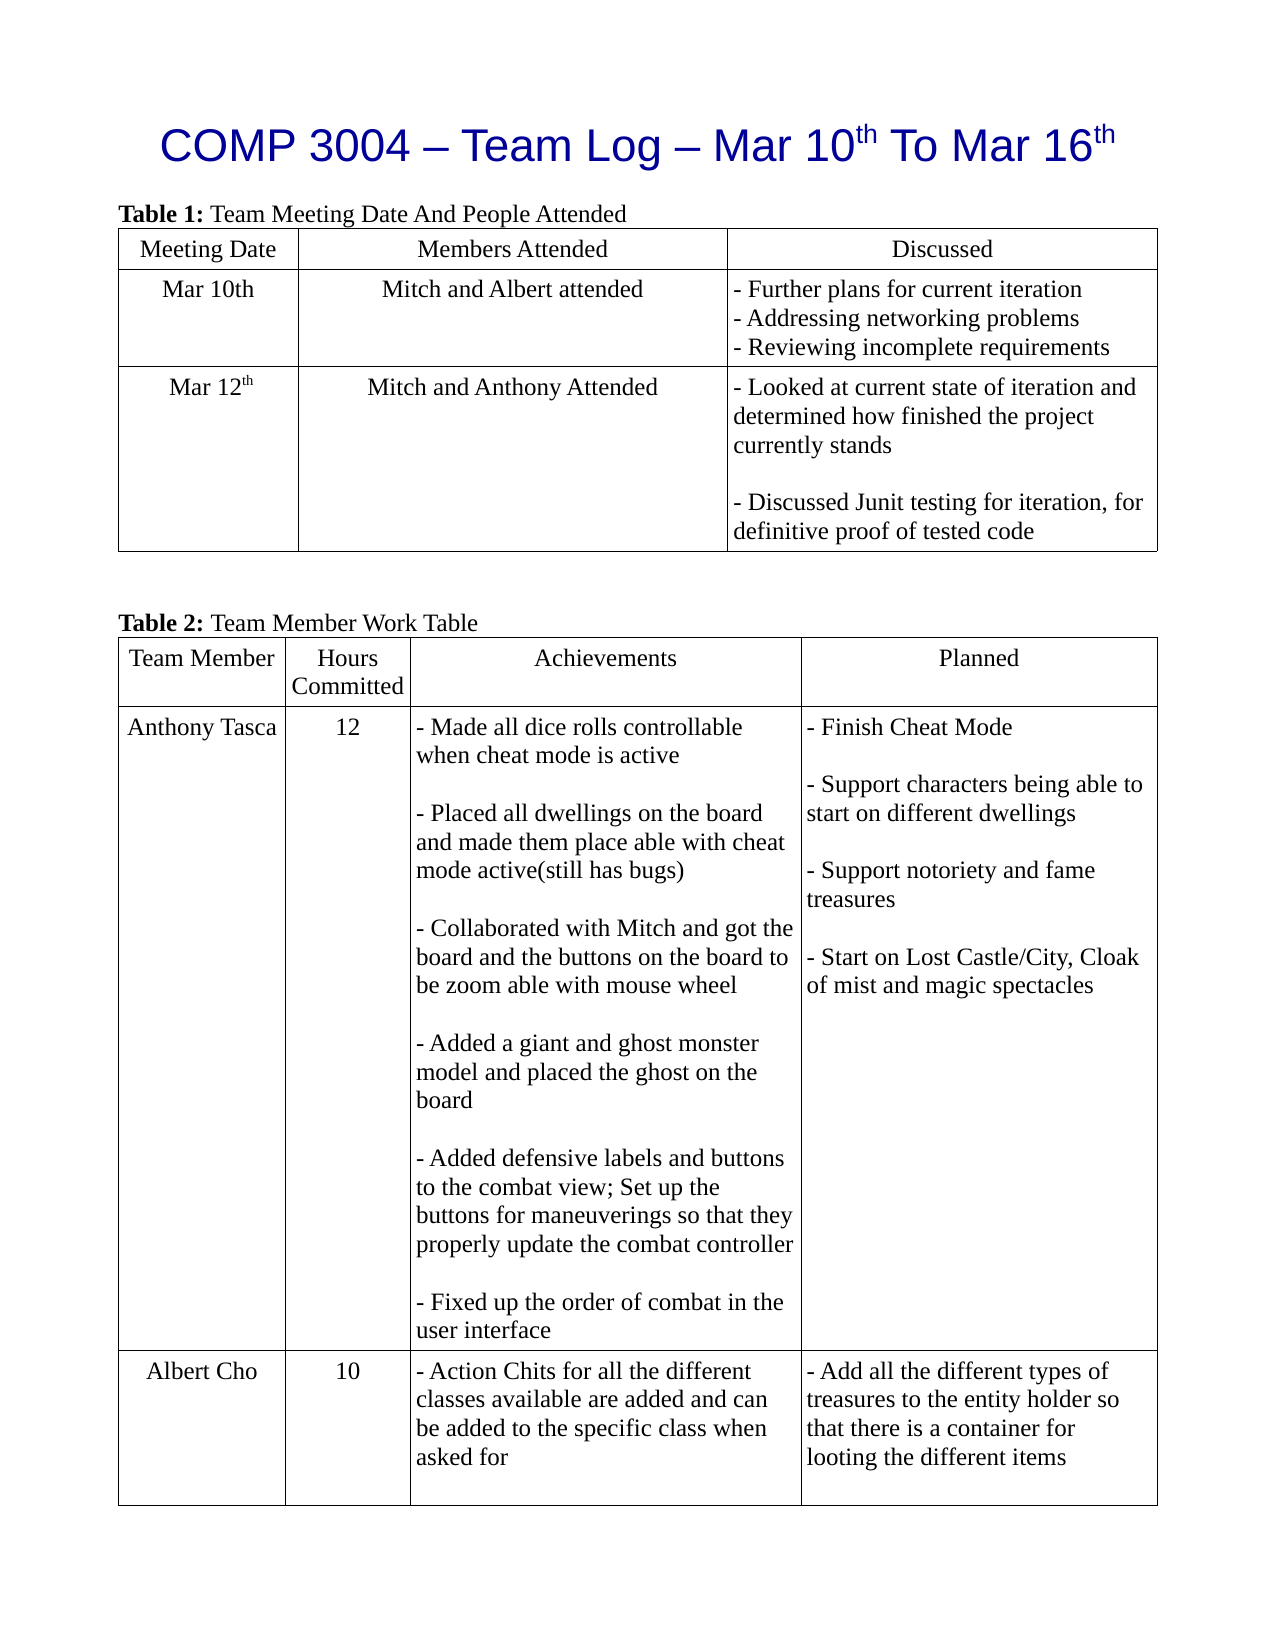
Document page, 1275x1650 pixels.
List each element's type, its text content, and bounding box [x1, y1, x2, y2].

table_cell 12 [286, 707, 410, 1350]
table_header Members Attended [299, 229, 727, 269]
table_cell - Looked at current state of iteration and determined how finished the project currently stands - Discussed Junit testing for iteration, for definitive proof of tested code [728, 367, 1157, 551]
text Table 1: Team Meeting Date And People Attended [118, 199, 1157, 228]
table_cell - Action Chits for all the different classes available are added and can be added to the specific class when asked for [411, 1351, 801, 1505]
table_header Achievements [411, 638, 801, 706]
table_header Planned [802, 638, 1157, 706]
table_cell - Made all dice rolls controllable when cheat mode is active - Placed all dwellings on the board and made them place able with cheat mode active(still has bugs) - Collaborated with Mitch and got the board and the buttons on the board to be zoom able with mouse wheel - Added a giant and ghost monster model and placed the ghost on the board - Added defensive labels and buttons to the combat view; Set up the buttons for maneuverings so that they properly update the combat controller - Fixed up the order of combat in the user interface [411, 707, 801, 1350]
table_cell Mitch and Albert attended [299, 270, 727, 366]
table_cell Anthony Tasca [119, 707, 285, 1350]
table_cell - Finish Cheat Mode - Support characters being able to start on different dwellings - Support notoriety and fame treasures - Start on Lost Castle/City, Cloak of mist and magic spectacles [802, 707, 1157, 1350]
table_header Team Member [119, 638, 285, 706]
text COMP 3004 – Team Log – Mar 10th To Mar 16th [118, 118, 1157, 171]
table_cell - Further plans for current iteration - Addressing networking problems - Reviewing incomplete requirements [728, 270, 1157, 366]
table_header Hours Committed [286, 638, 410, 706]
table_header Meeting Date [119, 229, 298, 269]
table_cell Mar 10th [119, 270, 298, 366]
table_cell Mar 12th [119, 367, 298, 551]
table_header Discussed [728, 229, 1157, 269]
table_cell Mitch and Anthony Attended [299, 367, 727, 551]
table_cell 10 [286, 1351, 410, 1505]
table_cell Albert Cho [119, 1351, 285, 1505]
table_cell - Add all the different types of treasures to the entity holder so that there is a container for looting the different items [802, 1351, 1157, 1505]
text Table 2: Team Member Work Table [118, 608, 1157, 637]
